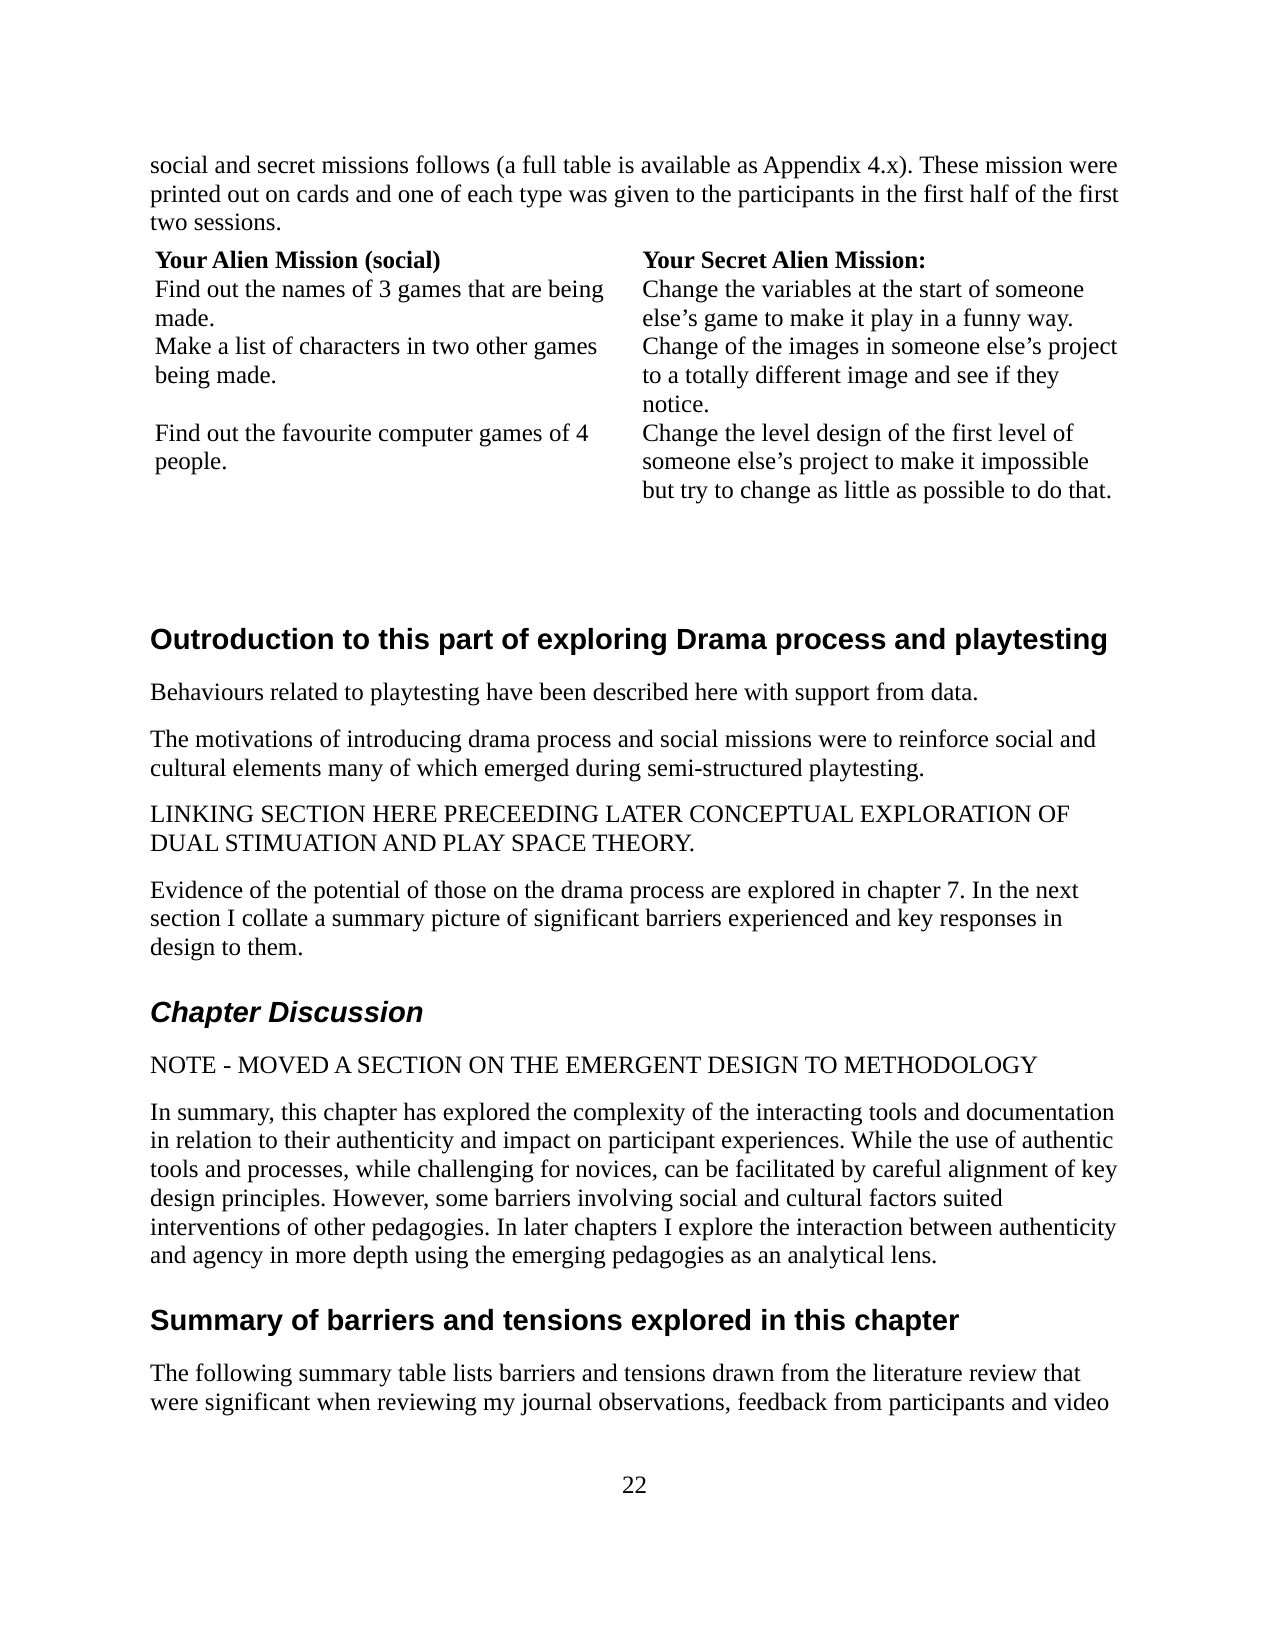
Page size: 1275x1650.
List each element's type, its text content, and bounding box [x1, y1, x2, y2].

subtitle Outroduction to this part of exploring Drama process and playtesting [150, 622, 1125, 656]
text The motivations of introducing drama process and social missions were to reinforce social and cultural elements many of which emerged during semi-structured playtesting. [150, 724, 1125, 781]
subtitle Chapter Discussion [150, 995, 1125, 1028]
text LINKING SECTION HERE PRECEEDING LATER CONCEPTUAL EXPLORATION OF DUAL STIMUATION AND PLAY SPACE THEORY. [150, 799, 1125, 857]
text In summary, this chapter has explored the complexity of the interacting tools and documentation in relation to their authenticity and impact on participant experiences. While the use of authentic tools and processes, while challenging for novices, can be facilitated by careful alignment of key design principles. However, some barriers involving social and cultural factors suited interventions of other pedagogies. In later chapters I explore the interaction between authenticity and agency in more depth using the emerging pedagogies as an analytical lens. [150, 1097, 1125, 1269]
table_cell Make a list of characters in two other games being made. [150, 331, 637, 418]
subtitle Summary of barriers and tensions explored in this chapter [150, 1303, 1125, 1337]
text social and secret missions follows (a full table is available as Appendix 4.x). These mission were printed out on cards and one of each type was given to the participants in the first half of the first two sessions. [150, 150, 1125, 236]
text The following summary table lists barriers and tensions drawn from the literature review that were significant when reviewing my journal observations, feedback from participants and video [150, 1358, 1125, 1416]
table_cell Change the level design of the first level of someone else’s project to make it impossible but try to change as little as possible to do that. [638, 418, 1125, 504]
table_cell Find out the favourite computer games of 4 people. [150, 418, 637, 504]
text NOTE - MOVED A SECTION ON THE EMERGENT DESIGN TO METHODOLOGY [150, 1050, 1125, 1079]
text Evidence of the potential of those on the drama process are explored in chapter 7. In the next section I collate a summary picture of significant barriers experienced and key responses in design to them. [150, 875, 1125, 961]
table_header Your Alien Mission (social) [150, 245, 637, 274]
table_header Your Secret Alien Mission: [638, 245, 1125, 274]
table_cell Change of the images in someone else’s project to a totally different image and see if they notice. [638, 331, 1125, 418]
table_cell Find out the names of 3 games that are being made. [150, 274, 637, 331]
text Behaviours related to playtesting have been described here with support from data. [150, 677, 1125, 706]
table_cell Change the variables at the start of someone else’s game to make it play in a funny way. [638, 274, 1125, 331]
